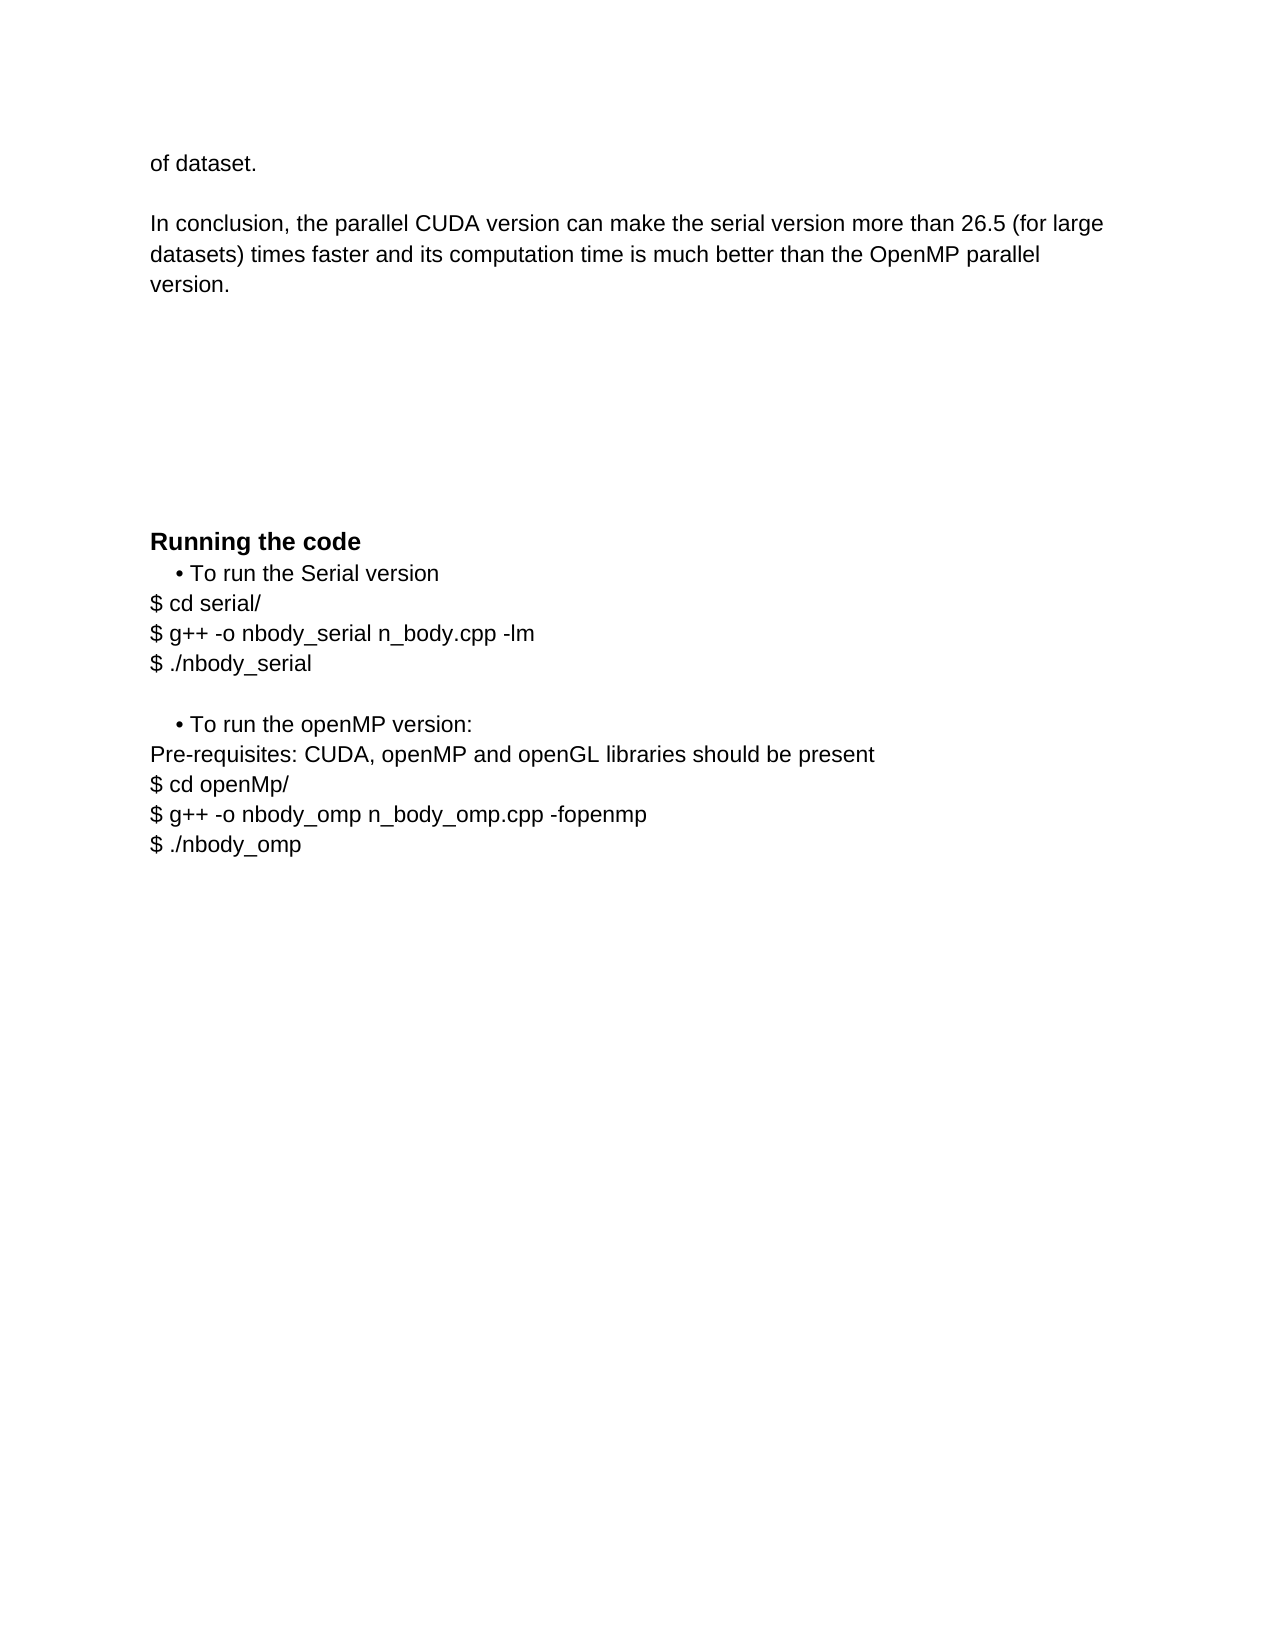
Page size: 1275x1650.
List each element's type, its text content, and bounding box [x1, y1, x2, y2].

text $ g++ -o nbody_omp n_body_omp.cpp -fopenmp [150, 801, 1125, 828]
text • To run the Serial version [150, 559, 1125, 586]
text In conclusion, the parallel CUDA version can make the serial version more than 26.5 (for large datasets) times faster and its computation time is much better than the OpenMP parallel version. [150, 210, 1125, 297]
text • To run the openMP version: [150, 711, 1125, 737]
text Running the code [150, 527, 1125, 555]
text $ cd openMp/ [150, 771, 1125, 797]
text $ cd serial/ [150, 590, 1125, 616]
text of dataset. [150, 150, 1125, 176]
text $ ./nbody_serial [150, 650, 1125, 677]
text $ g++ -o nbody_serial n_body.cpp -lm [150, 620, 1125, 646]
text $ ./nbody_omp [150, 831, 1125, 858]
text Pre-requisites: CUDA, openMP and openGL libraries should be present [150, 741, 1125, 767]
